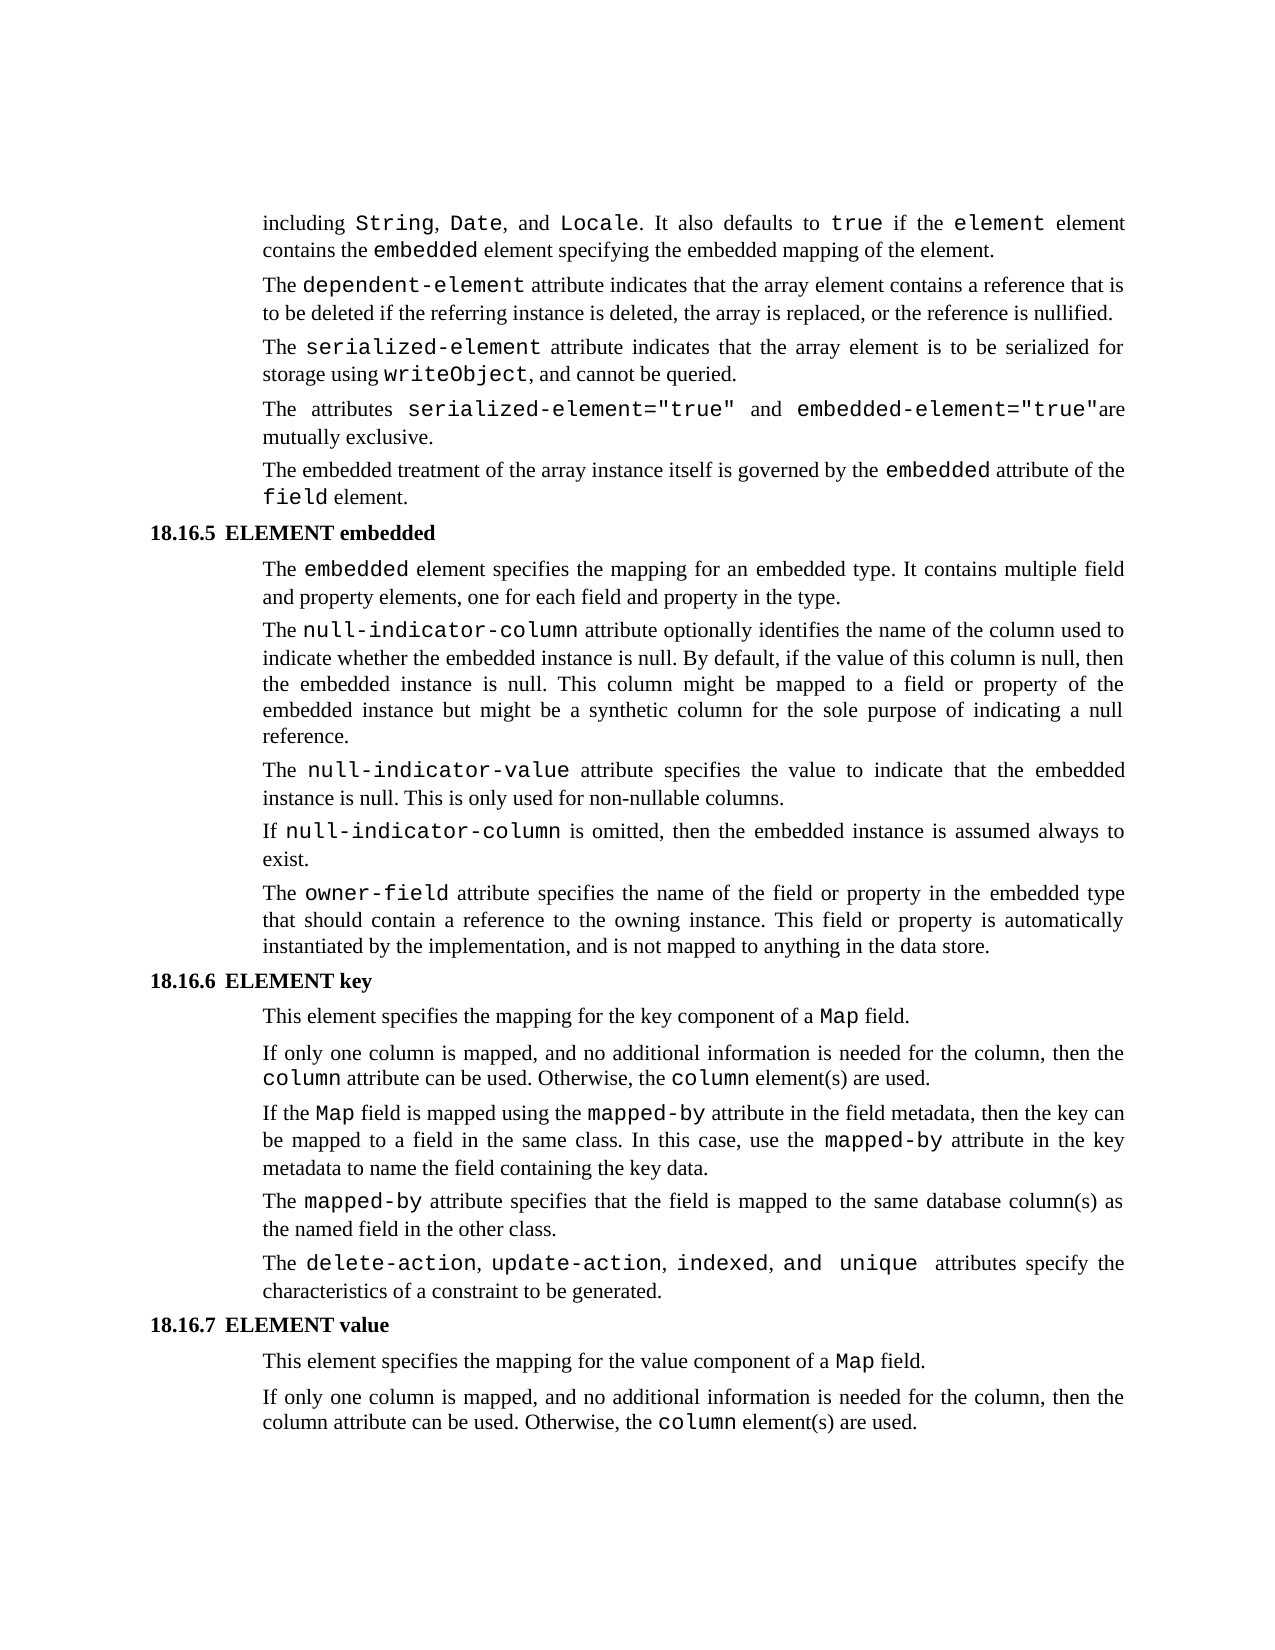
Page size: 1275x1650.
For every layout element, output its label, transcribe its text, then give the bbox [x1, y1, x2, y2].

text The owner-field attribute specifies the name of the field or property in the embedded type that should contain a reference to the owning instance. This field or property is automatically instantiated by the implementation, and is not mapped to anything in the data store. [262, 879, 1125, 959]
text The delete-action, update-action, indexed, and unique attributes specify the characteristics of a constraint to be generated. [262, 1250, 1125, 1303]
text The mapped-by attribute specifies that the field is mapped to the same database column(s) as the named field in the other class. [262, 1188, 1125, 1241]
subtitle ELEMENT value [150, 1311, 1125, 1337]
text The null-indicator-value attribute specifies the value to indicate that the embedded instance is null. This is only used for non-nullable columns. [262, 757, 1125, 810]
text The embedded treatment of the array instance itself is governed by the embedded attribute of the field element. [262, 457, 1125, 511]
text If null-indicator-column is omitted, then the embedded instance is assumed always to exist. [262, 818, 1125, 871]
text The null-indicator-column attribute optionally identifies the name of the column used to indicate whether the embedded instance is null. By default, if the value of this column is null, then the embedded instance is null. This column might be mapped to a field or property of the embedded instance but might be a synthetic column for the sole purpose of indicating a null reference. [262, 617, 1125, 748]
text including String, Date, and Locale. It also defaults to true if the element element contains the embedded element specifying the embedded mapping of the element. [262, 210, 1125, 264]
text The embedded element specifies the mapping for an embedded type. It contains multiple field and property elements, one for each field and property in the type. [262, 556, 1125, 609]
text The dependent-element attribute indicates that the array element contains a reference that is to be deleted if the referring instance is deleted, the array is replaced, or the reference is nullified. [262, 272, 1125, 325]
subtitle ELEMENT key [150, 967, 1125, 993]
text This element specifies the mapping for the key component of a Map field. [262, 1003, 1125, 1030]
text The attributes serialized-element="true" and embedded-element="true"are mutually exclusive. [262, 396, 1125, 449]
text The serialized-element attribute indicates that the array element is to be serialized for storage using writeObject, and cannot be queried. [262, 334, 1125, 388]
text If only one column is mapped, and no additional information is needed for the column, then the column attribute can be used. Otherwise, the column element(s) are used. [262, 1383, 1125, 1436]
text If the Map field is mapped using the mapped-by attribute in the field metadata, then the key can be mapped to a field in the same class. In this case, use the mapped-by attribute in the key metadata to name the field containing the key data. [262, 1100, 1125, 1180]
text If only one column is mapped, and no additional information is needed for the column, then the column attribute can be used. Otherwise, the column element(s) are used. [262, 1039, 1125, 1092]
subtitle ELEMENT embedded [150, 519, 1125, 546]
text This element specifies the mapping for the value component of a Map field. [262, 1348, 1125, 1374]
